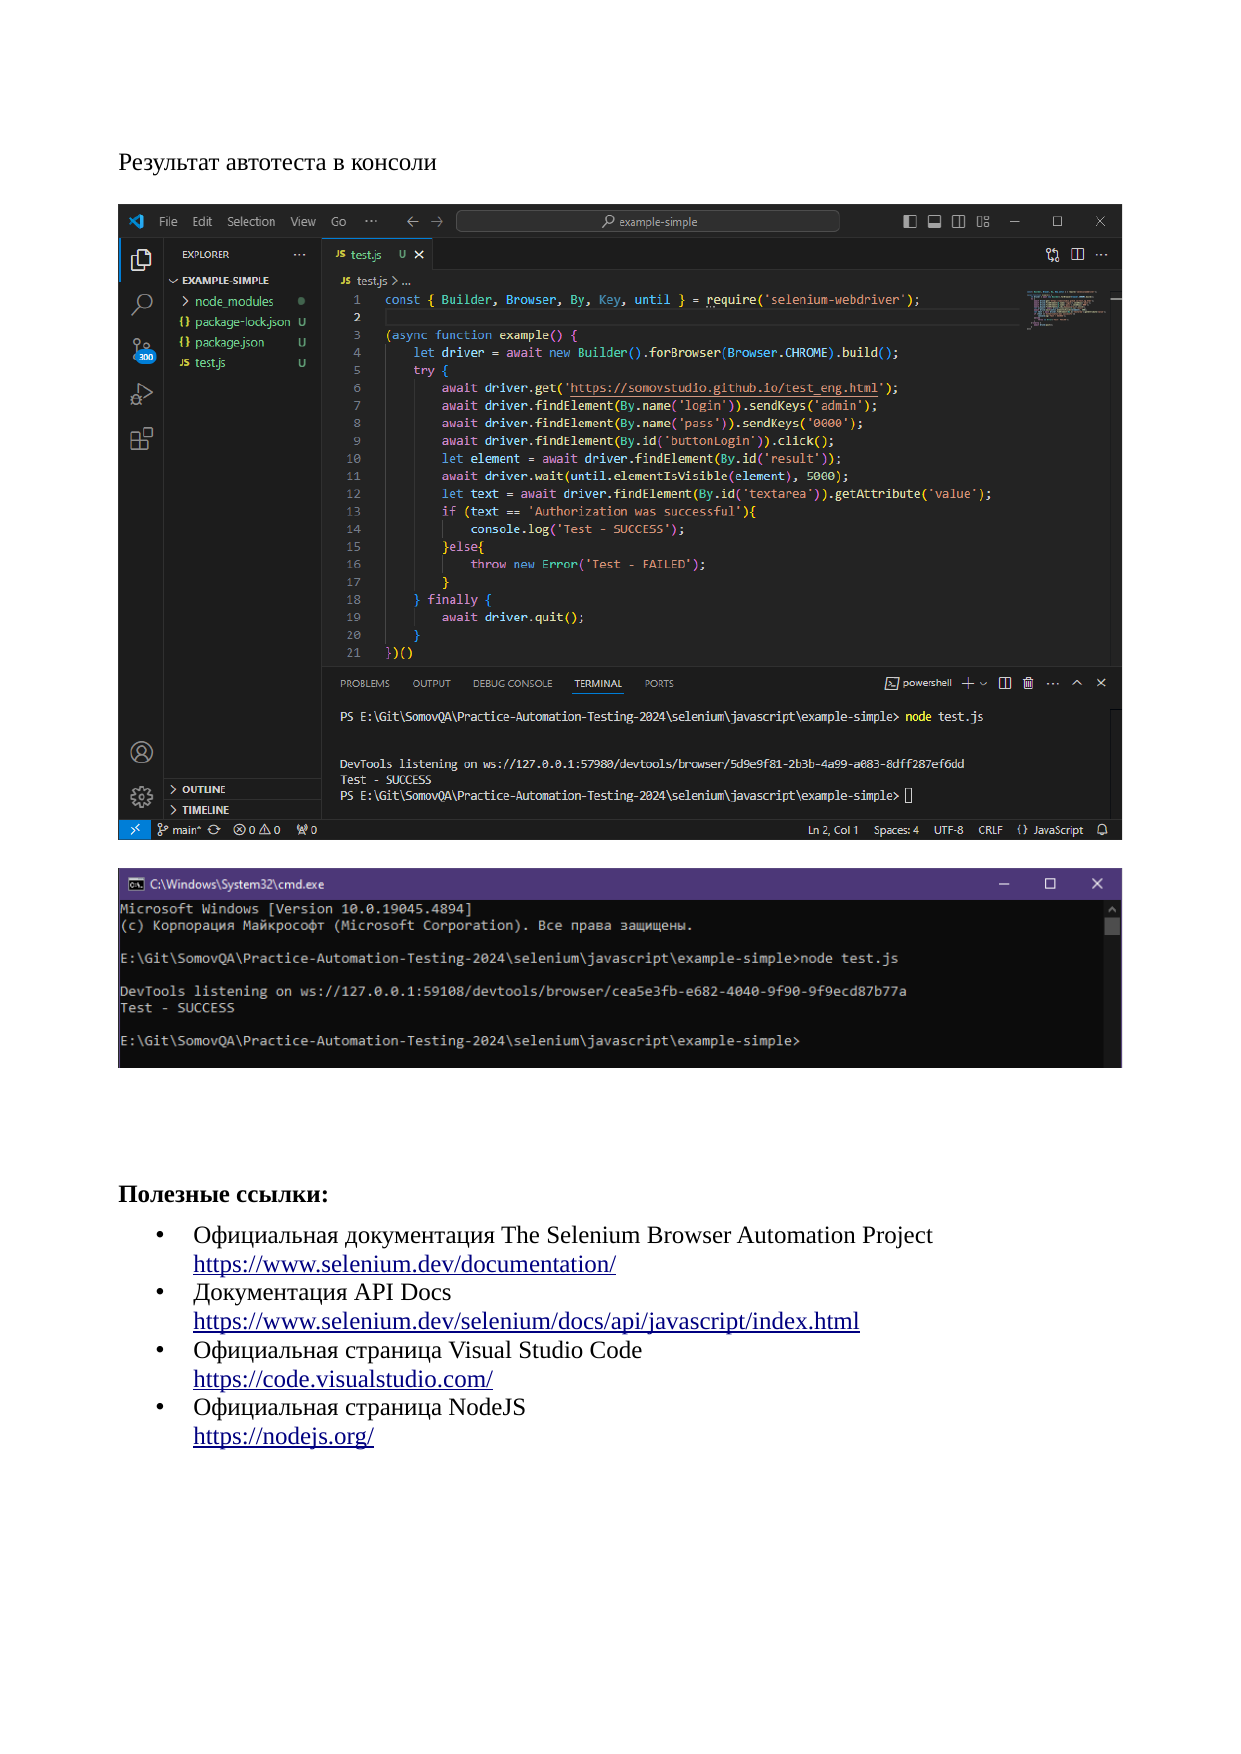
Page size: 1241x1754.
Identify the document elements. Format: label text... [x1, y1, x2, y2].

list Официальная страница NodeJS https://nodejs.org/ [156, 1392, 1122, 1450]
subtitle Полезные ссылки: [118, 1179, 1122, 1207]
picture [118, 204, 1123, 840]
list Документация API Docs https://www.selenium.dev/selenium/docs/api/javascript/index.html [156, 1277, 1122, 1335]
list Официальная страница Visual Studio Code https://code.visualstudio.com/ [156, 1335, 1122, 1392]
list Официальная документация The Selenium Browser Automation Project https://www.selenium.dev/documentation/ [156, 1220, 1122, 1277]
picture [118, 868, 1123, 1068]
text Результат автотеста в консоли [118, 147, 1122, 176]
